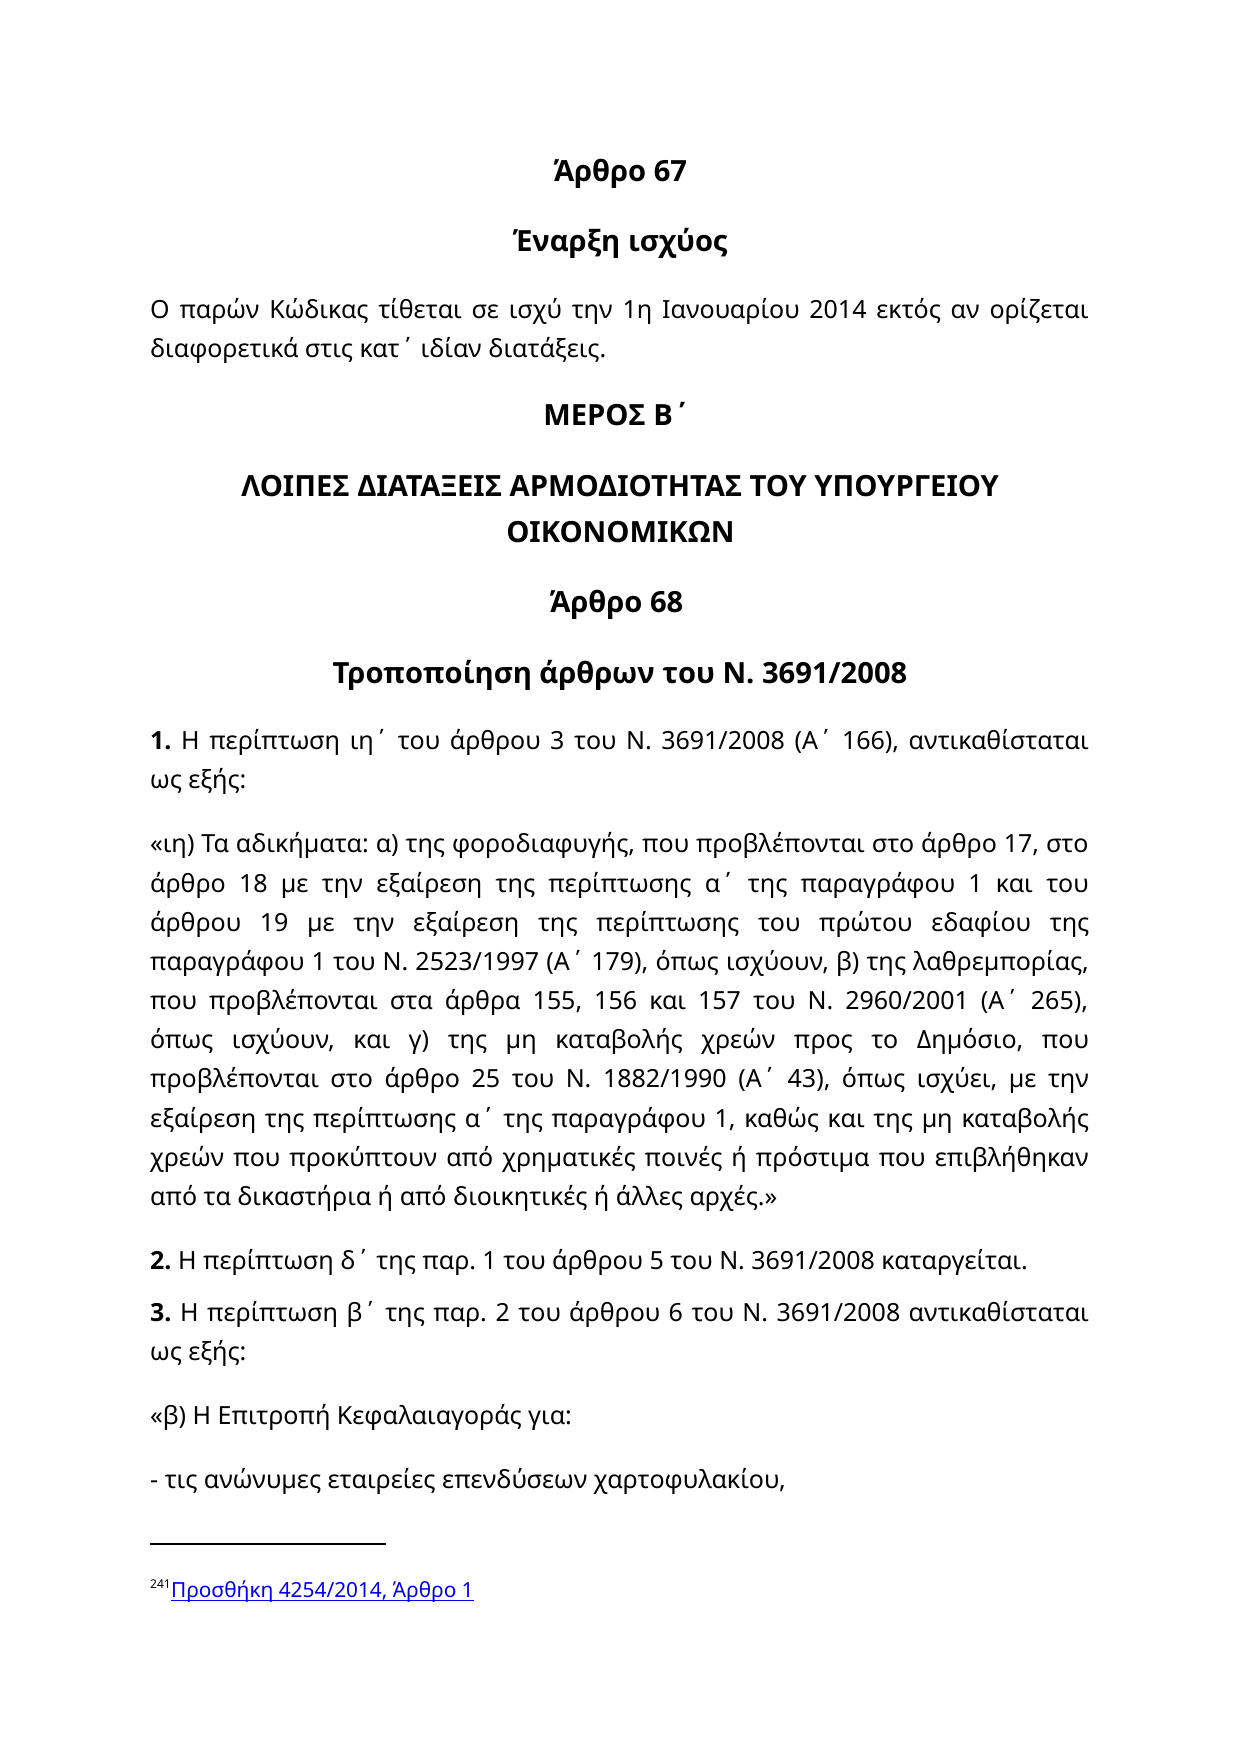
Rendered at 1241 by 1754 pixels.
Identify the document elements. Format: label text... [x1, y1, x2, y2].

text «β) Η Επιτροπή Κεφαλαιαγοράς για: [150, 1398, 1090, 1432]
text 1. Η περίπτωση ιη΄ του άρθρου 3 του Ν. 3691/2008 (Α΄ 166), αντικαθίσταται ως εξής: [150, 723, 1090, 796]
text Προσθήκη 4254/2014, Άρθρο 1 [150, 1576, 1090, 1604]
subtitle ΛΟΙΠΕΣ ΔΙΑΤΑΞΕΙΣ ΑΡΜΟΔΙΟΤΗΤΑΣ ΤΟΥ ΥΠΟΥΡΓΕΙΟΥ ΟΙΚΟΝΟΜΙΚΩΝ [150, 465, 1090, 551]
text «ιη) Τα αδικήματα: α) της φοροδιαφυγής, που προβλέπονται στο άρθρο 17, στο άρθρο 18 με την εξαίρεση της περίπτωσης α΄ της παραγράφου 1 και του άρθρου 19 με την εξαίρεση της περίπτωσης του πρώτου εδαφίου της παραγράφου 1 του Ν. 2523/1997 (Α΄ 179), όπως ισχύουν, β) της λαθρεμπορίας, που προβλέπονται στα άρθρα 155, 156 και 157 του Ν. 2960/2001 (Α΄ 265), όπως ισχύουν, και γ) της μη καταβολής χρεών προς το Δημόσιο, που προβλέπονται στο άρθρο 25 του Ν. 1882/1990 (Α΄ 43), όπως ισχύει, με την εξαίρεση της περίπτωσης α΄ της παραγράφου 1, καθώς και της μη καταβολής χρεών που προκύπτουν από χρηματικές ποινές ή πρόστιμα που επιβλήθηκαν από τα δικαστήρια ή από διοικητικές ή άλλες αρχές.» [150, 826, 1090, 1213]
text 2. H περίπτωση δ΄ της παρ. 1 του άρθρου 5 του Ν. 3691/2008 καταργείται. [150, 1243, 1090, 1277]
subtitle Τροποποίηση άρθρων του Ν. 3691/2008 [150, 652, 1090, 692]
subtitle ΜΕΡΟΣ Β΄ [150, 394, 1090, 434]
text Ο παρών Κώδικας τίθεται σε ισχύ την 1η Ιανουαρίου 2014 εκτός αν ορίζεται διαφορετικά στις κατ΄ ιδίαν διατάξεις. [150, 291, 1090, 364]
subtitle Άρθρο 68 [150, 581, 1090, 621]
text 3. H περίπτωση β΄ της παρ. 2 του άρθρου 6 του Ν. 3691/2008 αντικαθίσταται ως εξής: [150, 1294, 1090, 1368]
text - τις ανώνυμες εταιρείες επενδύσεων χαρτοφυλακίου, [150, 1462, 1090, 1496]
subtitle Έναρξη ισχύος [150, 221, 1090, 260]
subtitle Άρθρο 67 [150, 150, 1090, 190]
